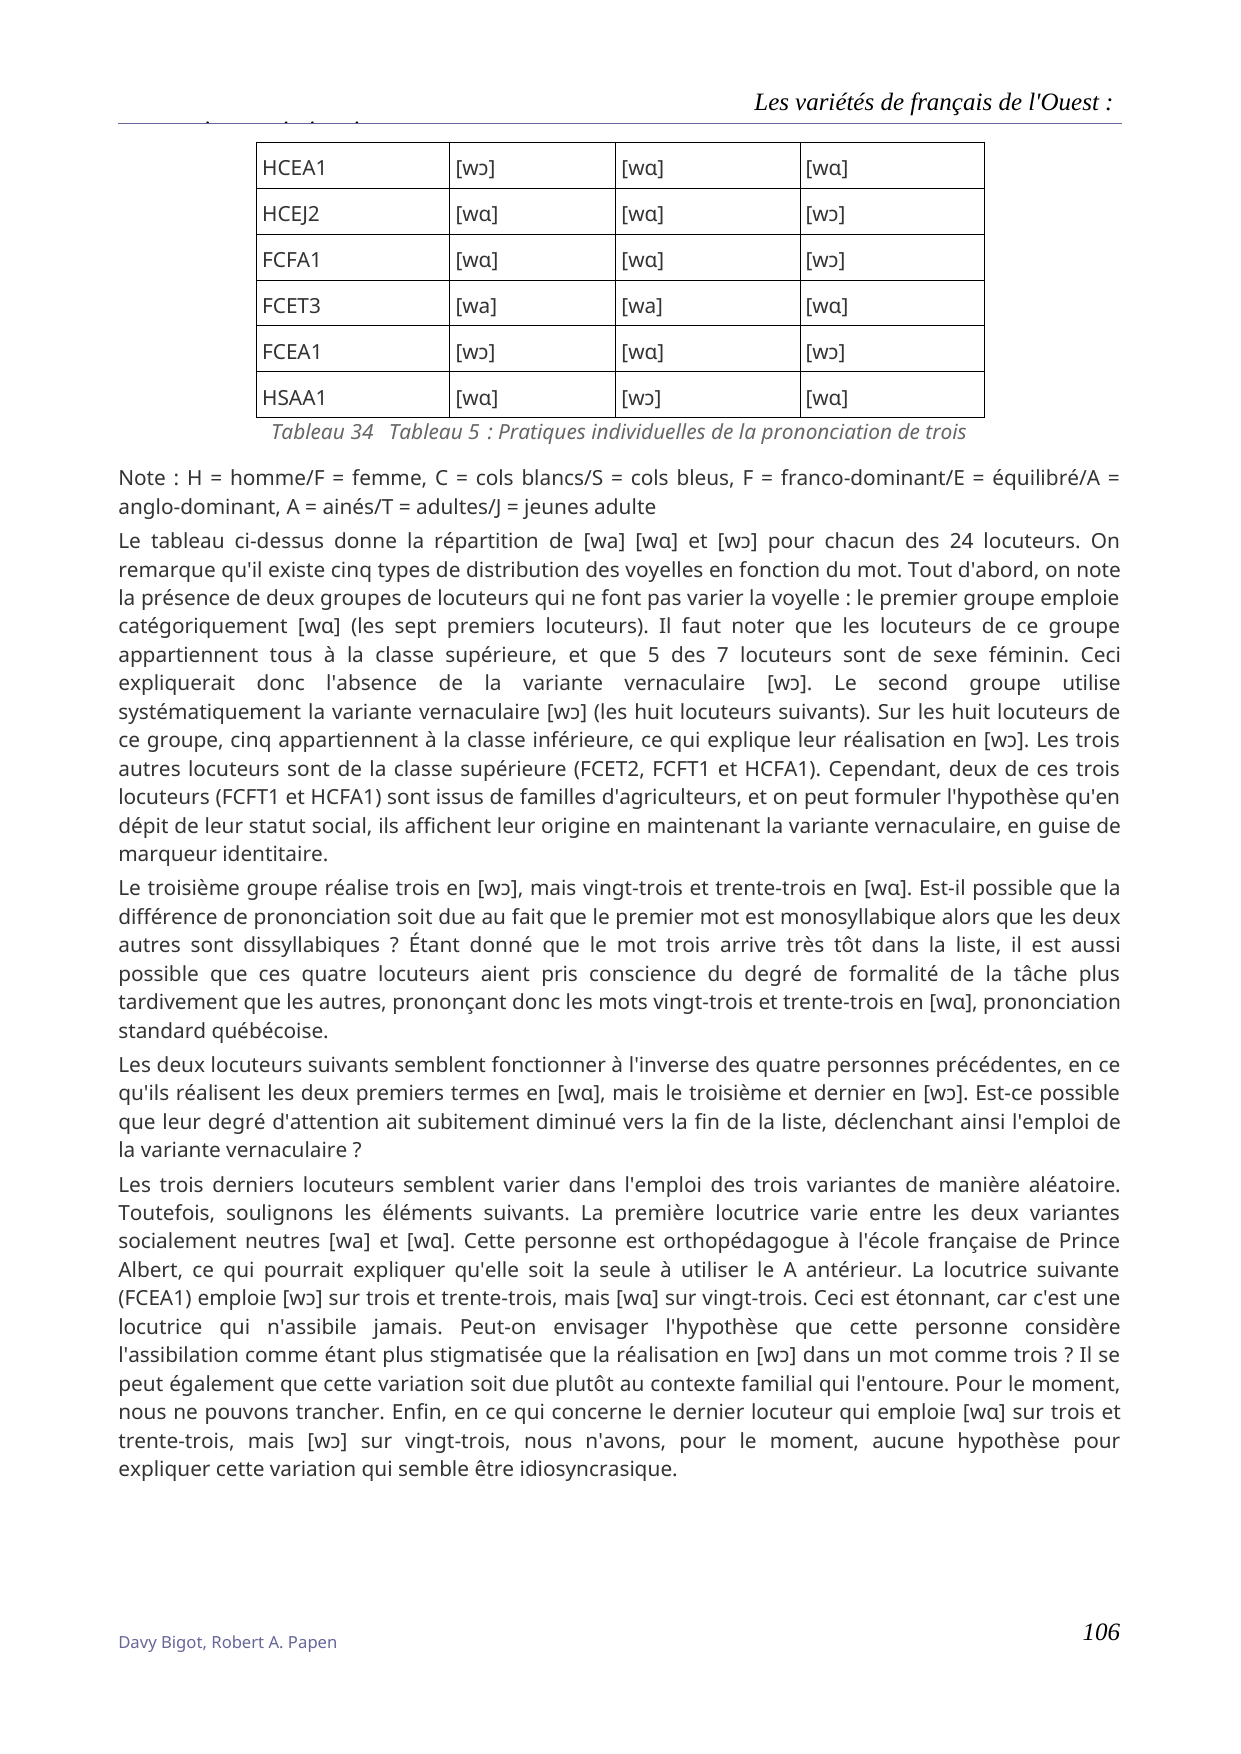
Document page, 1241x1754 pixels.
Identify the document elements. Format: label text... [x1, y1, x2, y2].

table_cell [wɑ] [801, 372, 984, 417]
table_cell [wɑ] [450, 372, 615, 417]
text Le troisième groupe réalise trois en [wɔ], mais vingt-trois et trente-trois en [wɑ]. Est-il possible que la différence de prononciation soit due au fait que le premier mot est monosyllabique alors que les deux autres sont dissyllabiques ? Étant donné que le mot trois arrive très tôt dans la liste, il est aussi possible que ces quatre locuteurs aient pris conscience du degré de formalité de la tâche plus tardivement que les autres, prononçant donc les mots vingt-trois et trente-trois en [wɑ], prononciation standard québécoise. [118, 873, 1122, 1044]
table_cell [wa] [450, 281, 615, 325]
table_cell [wɔ] [801, 235, 984, 279]
table_cell [wɑ] [801, 143, 984, 188]
table_cell HCEA1 [257, 143, 449, 188]
table_cell [wɔ] [450, 326, 615, 371]
table_cell [wɑ] [801, 281, 984, 325]
text Les deux locuteurs suivants semblent fonctionner à l'inverse des quatre personnes précédentes, en ce qu'ils réalisent les deux premiers termes en [wɑ], mais le troisième et dernier en [wɔ]. Est-ce possible que leur degré d'attention ait subitement diminué vers la fin de la liste, déclenchant ainsi l'emploi de la variante vernaculaire ? [118, 1050, 1122, 1164]
table_cell [wɔ] [801, 326, 984, 371]
text Note : H = homme/F = femme, C = cols blancs/S = cols bleus, F = franco-dominant/E = équilibré/A = anglo-dominant, A = ainés/T = adultes/J = jeunes adulte [118, 463, 1122, 520]
text Les trois derniers locuteurs semblent varier dans l'emploi des trois variantes de manière aléatoire. Toutefois, soulignons les éléments suivants. La première locutrice varie entre les deux variantes socialement neutres [wa] et [wɑ]. Cette personne est orthopédagogue à l'école française de Prince Albert, ce qui pourrait expliquer qu'elle soit la seule à utiliser le A antérieur. La locutrice suivante (FCEA1) emploie [wɔ] sur trois et trente-trois, mais [wɑ] sur vingt-trois. Ceci est étonnant, car c'est une locutrice qui n'assibile jamais. Peut-on envisager l'hypothèse que cette personne considère l'assibilation comme étant plus stigmatisée que la réalisation en [wɔ] dans un mot comme trois ? Il se peut également que cette variation soit due plutôt au contexte familial qui l'entoure. Pour le moment, nous ne pouvons trancher. Enfin, en ce qui concerne le dernier locuteur qui emploie [wɑ] sur trois et trente-trois, mais [wɔ] sur vingt-trois, nous n'avons, pour le moment, aucune hypothèse pour expliquer cette variation qui semble être idiosyncrasique. [118, 1170, 1122, 1483]
table_cell [wɔ] [801, 189, 984, 233]
table_cell [wɑ] [616, 143, 800, 188]
table_cell HSAA1 [257, 372, 449, 417]
table_cell FCEA1 [257, 326, 449, 371]
table_cell HCEJ2 [257, 189, 449, 233]
table_cell [wɑ] [616, 235, 800, 279]
table_cell [wɑ] [616, 326, 800, 371]
text Le tableau ci-dessus donne la répartition de [wa] [wɑ] et [wɔ] pour chacun des 24 locuteurs. On remarque qu'il existe cinq types de distribution des voyelles en fonction du mot. Tout d'abord, on note la présence de deux groupes de locuteurs qui ne font pas varier la voyelle : le premier groupe emploie catégoriquement [wɑ] (les sept premiers locuteurs). Il faut noter que les locuteurs de ce groupe appartiennent tous à la classe supérieure, et que 5 des 7 locuteurs sont de sexe féminin. Ceci expliquerait donc l'absence de la variante vernaculaire [wɔ]. Le second groupe utilise systématiquement la variante vernaculaire [wɔ] (les huit locuteurs suivants). Sur les huit locuteurs de ce groupe, cinq appartiennent à la classe inférieure, ce qui explique leur réalisation en [wɔ]. Les trois autres locuteurs sont de la classe supérieure (FCET2, FCFT1 et HCFA1). Cependant, deux de ces trois locuteurs (FCFT1 et HCFA1) sont issus de familles d'agriculteurs, et on peut formuler l'hypothèse qu'en dépit de leur statut social, ils affichent leur origine en maintenant la variante vernaculaire, en guise de marqueur identitaire. [118, 526, 1122, 868]
table_cell [wa] [616, 281, 800, 325]
table_cell [wɔ] [450, 143, 615, 188]
table_cell [wɑ] [450, 189, 615, 233]
table_cell [wɔ] [616, 372, 800, 417]
table_cell FCET3 [257, 281, 449, 325]
table_cell [wɑ] [616, 189, 800, 233]
table_cell FCFA1 [257, 235, 449, 279]
title Tableau 34 Tableau 5 : Pratiques individuelles de la prononciation de trois [118, 417, 1122, 446]
table_cell [wɑ] [450, 235, 615, 279]
